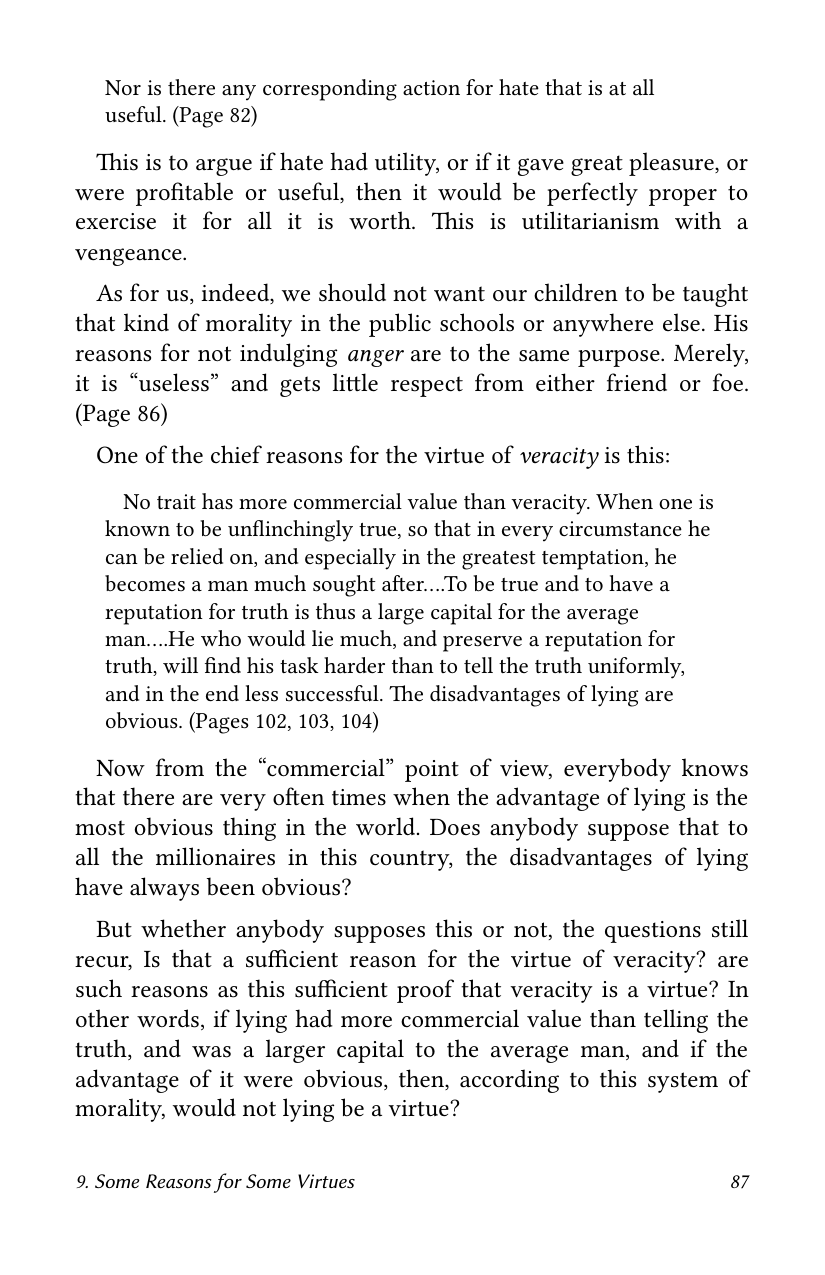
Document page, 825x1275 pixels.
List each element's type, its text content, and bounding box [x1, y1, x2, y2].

text No trait has more commercial value than veracity. When one is known to be unflinchingly true, so that in every circumstance he can be relied on, and especially in the greatest temptation, he becomes a man much sought after….To be true and to have a reputation for truth is thus a large capital for the average man….He who would lie much, and preserve a reputation for truth, will find his task harder than to tell the truth uniformly, and in the end less successful. The disadvantages of lying are obvious. (Pages 102, 103, 104) [105, 489, 720, 734]
text As for us, indeed, we should not want our children to be taught that kind of morality in the public schools or anywhere else. His reasons for not indulging anger are to the same purpose. Merely, it is “useless” and gets little respect from either friend or foe. (Page 86) [75, 279, 750, 428]
text But whether anybody supposes this or not, the questions still recur, Is that a sufficient reason for the virtue of veracity? are such reasons as this sufficient proof that veracity is a virtue? In other words, if lying had more commercial value than telling the truth, and was a larger capital to the average man, and if the advantage of it were obvious, then, according to this system of morality, would not lying be a virtue? [75, 915, 750, 1123]
text Now from the “commercial” point of view, everybody knows that there are very often times when the advantage of lying is the most obvious thing in the world. Does anybody suppose that to all the millionaires in this country, the disadvantages of lying have always been obvious? [75, 753, 750, 902]
text This is to argue if hate had utility, or if it gave great pleasure, or were profitable or useful, then it would be perfectly proper to exercise it for all it is worth. This is utilitarianism with a vengeance. [75, 148, 750, 266]
text Nor is there any corresponding action for hate that is at all useful. (Page 82) [105, 75, 720, 128]
text One of the chief reasons for the virtue of veracity is this: [75, 441, 750, 469]
